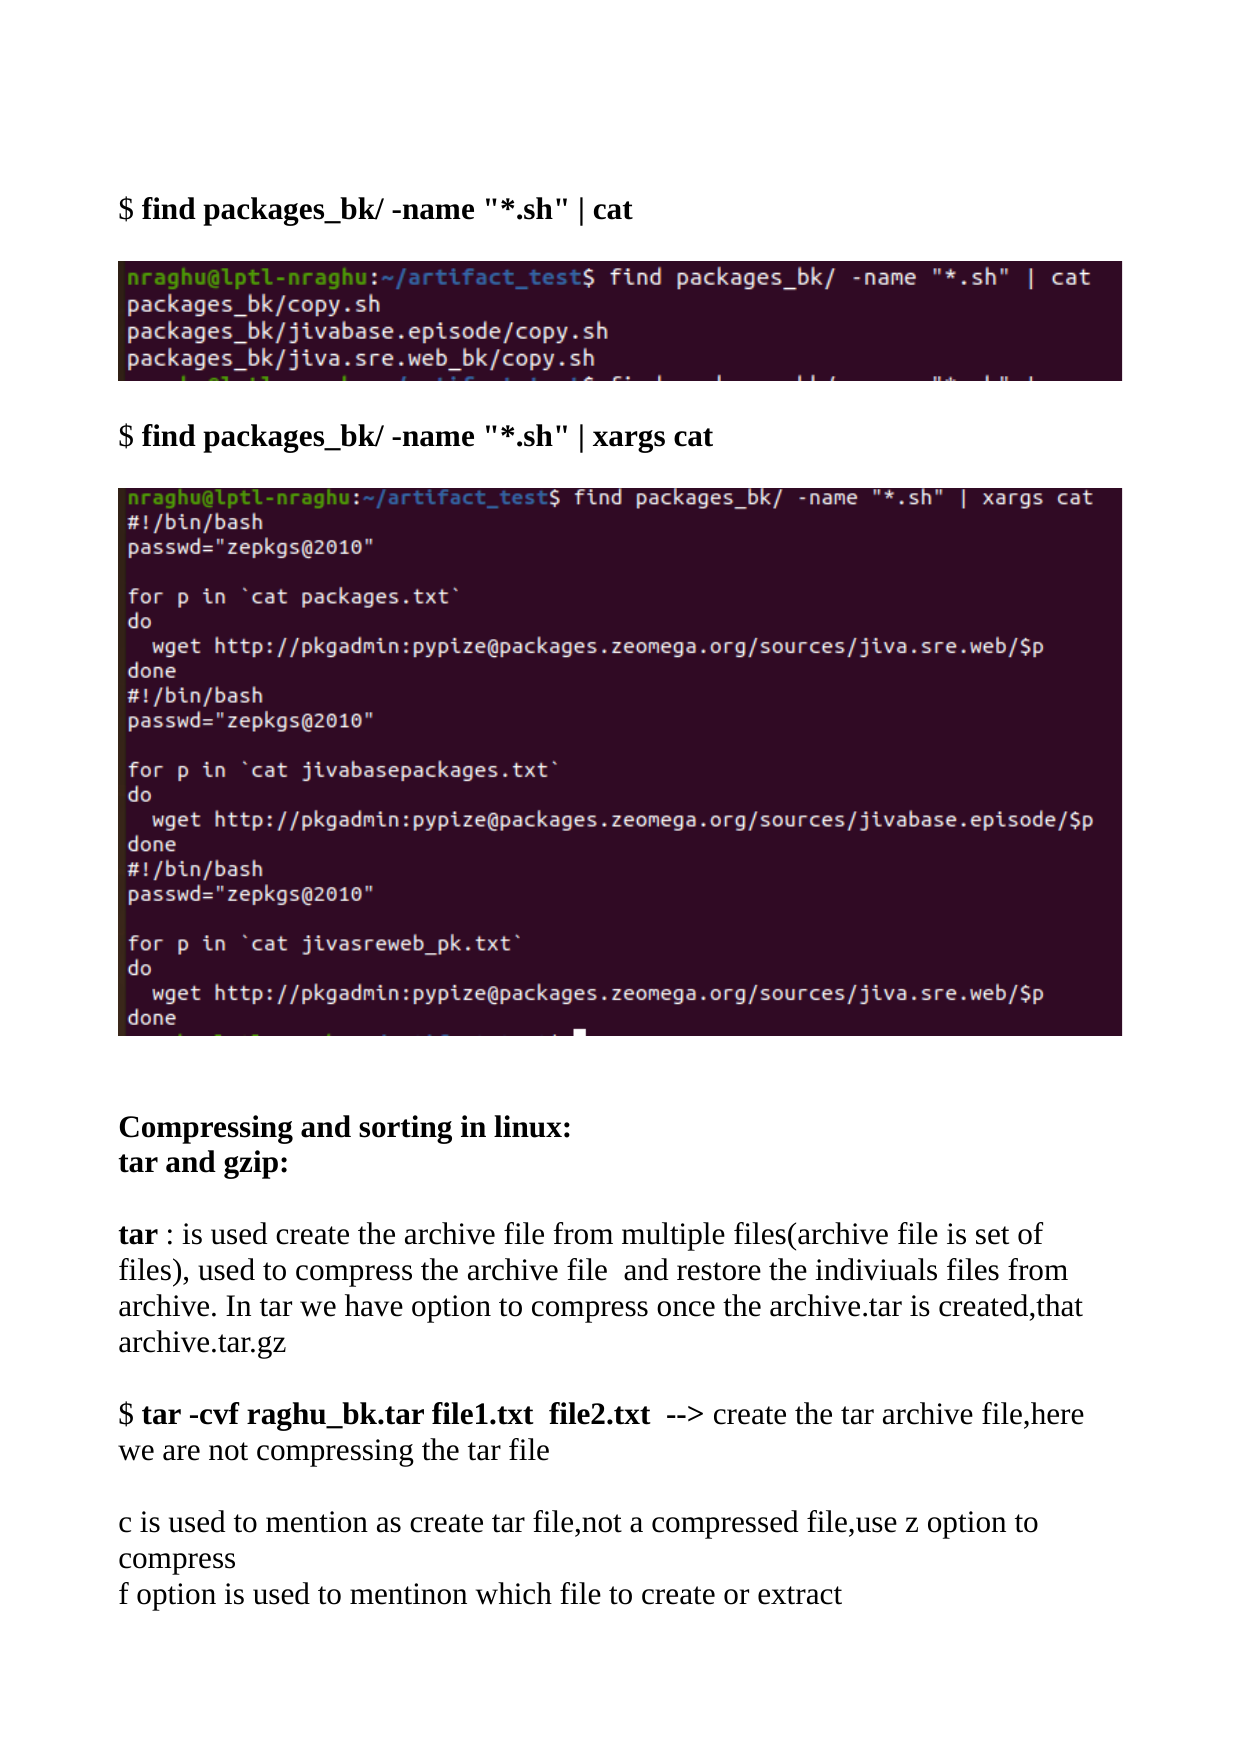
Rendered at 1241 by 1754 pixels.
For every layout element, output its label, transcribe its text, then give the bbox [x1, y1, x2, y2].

text Compressing and sorting in linux: [118, 1108, 1122, 1144]
text $ find packages_bk/ -name "*.sh" | xargs cat [118, 417, 1122, 453]
text tar : is used create the archive file from multiple files(archive file is set of files), used to compress the archive file and restore the indiviuals files from archive. In tar we have option to compress once the archive.tar is created,that archive.tar.gz [118, 1216, 1122, 1359]
text $ find packages_bk/ -name "*.sh" | cat [118, 190, 1122, 226]
picture [118, 488, 1123, 1036]
picture [118, 261, 1123, 381]
text c is used to mention as create tar file,not a compressed file,use z option to compress [118, 1503, 1122, 1575]
text f option is used to mentinon which file to create or extract [118, 1575, 1122, 1611]
text $ tar -cvf raghu_bk.tar file1.txt file2.txt --> create the tar archive file,here we are not compressing the tar file [118, 1395, 1122, 1467]
text tar and gzip: [118, 1144, 1122, 1180]
